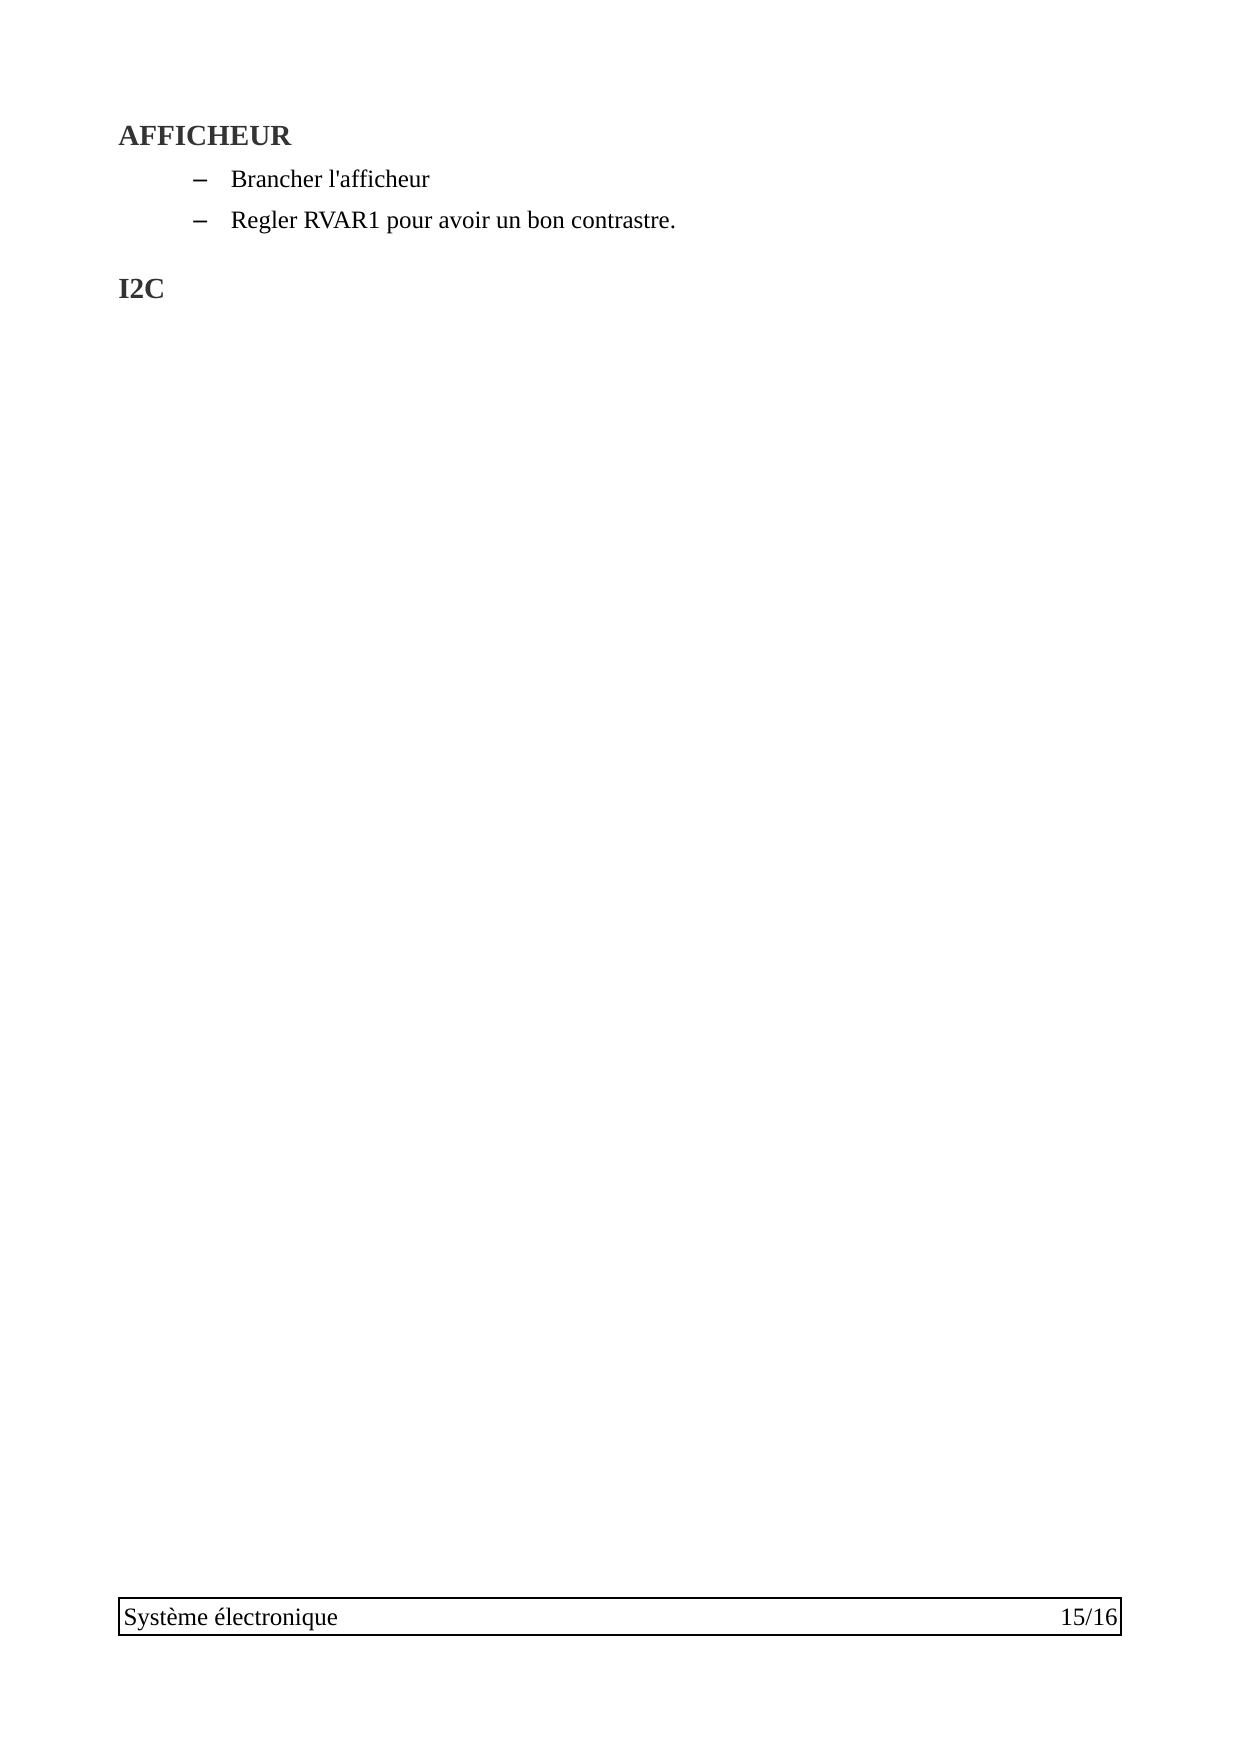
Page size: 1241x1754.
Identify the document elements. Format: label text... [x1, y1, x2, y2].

subtitle I2C [118, 272, 1122, 305]
list Regler RVAR1 pour avoir un bon contrastre. [193, 205, 1122, 234]
subtitle AFFICHEUR [118, 118, 1122, 152]
list Brancher l'afficheur [193, 164, 1122, 193]
